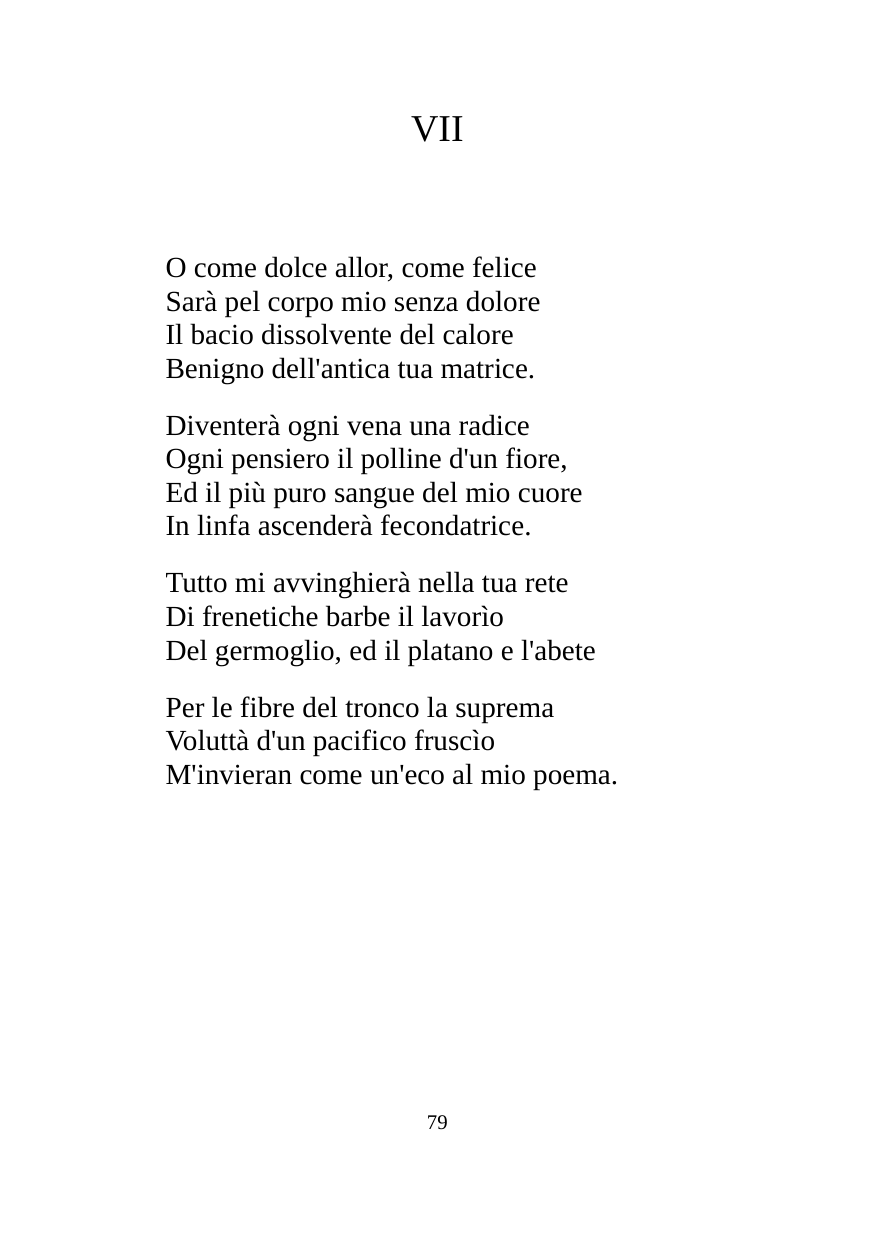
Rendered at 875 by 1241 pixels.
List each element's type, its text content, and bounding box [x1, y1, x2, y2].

text Tutto mi avvinghierà nella tua rete Di frenetiche barbe il lavorìo Del germoglio, ed il platano e l'abete [165, 566, 768, 666]
text O come dolce allor, come felice Sarà pel corpo mio senza dolore Il bacio dissolvente del calore Benigno dell'antica tua matrice. [165, 250, 768, 384]
subtitle VII [106, 106, 768, 150]
text Diventerà ogni vena una radice Ogni pensiero il polline d'un fiore, Ed il più puro sangue del mio cuore In linfa ascenderà fecondatrice. [165, 408, 768, 542]
text Per le fibre del tronco la suprema Voluttà d'un pacifico fruscìo M'invieran come un'eco al mio poema. [165, 690, 768, 790]
